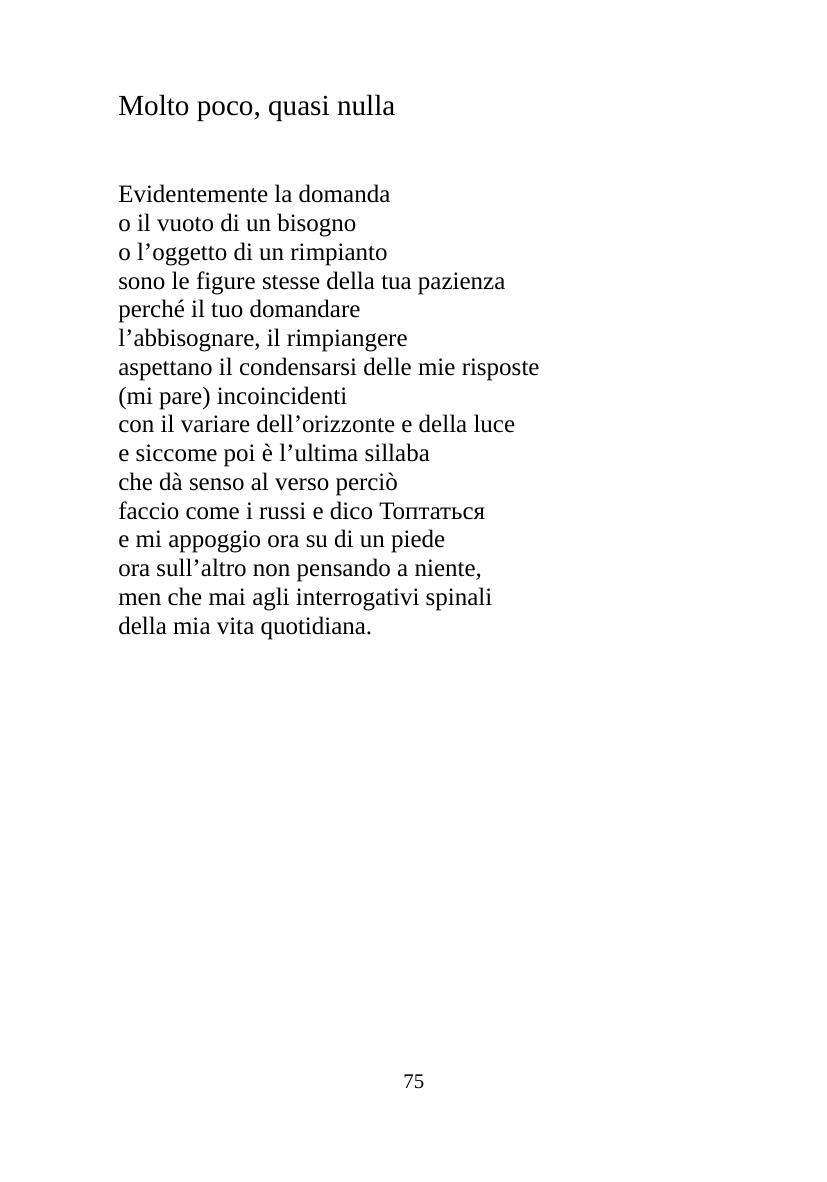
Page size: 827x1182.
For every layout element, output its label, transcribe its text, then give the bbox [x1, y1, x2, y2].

text faccio come i russi e dico Топтаться [88, 496, 738, 524]
text o l’oggetto di un rimpianto [88, 237, 738, 266]
text Evidentemente la domanda [88, 179, 738, 208]
text ora sull’altro non pensando a niente, [88, 553, 738, 582]
text o il vuoto di un bisogno [88, 208, 738, 237]
text della mia vita quotidiana. [88, 611, 738, 639]
text aspettano il condensarsi delle mie risposte [88, 352, 738, 381]
text con il variare dell’orizzonte e della luce [88, 409, 738, 438]
text che dà senso al verso perciò [88, 467, 738, 496]
text e siccome poi è l’ultima sillaba [88, 438, 738, 467]
text men che mai agli interrogativi spinali [88, 582, 738, 611]
text e mi appoggio ora su di un piede [88, 524, 738, 553]
text l’abbisognare, il rimpiangere [88, 323, 738, 352]
subtitle Molto poco, quasi nulla [88, 88, 738, 122]
text (mi pare) incoincidenti [88, 381, 738, 409]
text sono le figure stesse della tua pazienza [88, 266, 738, 294]
text perché il tuo domandare [88, 294, 738, 323]
